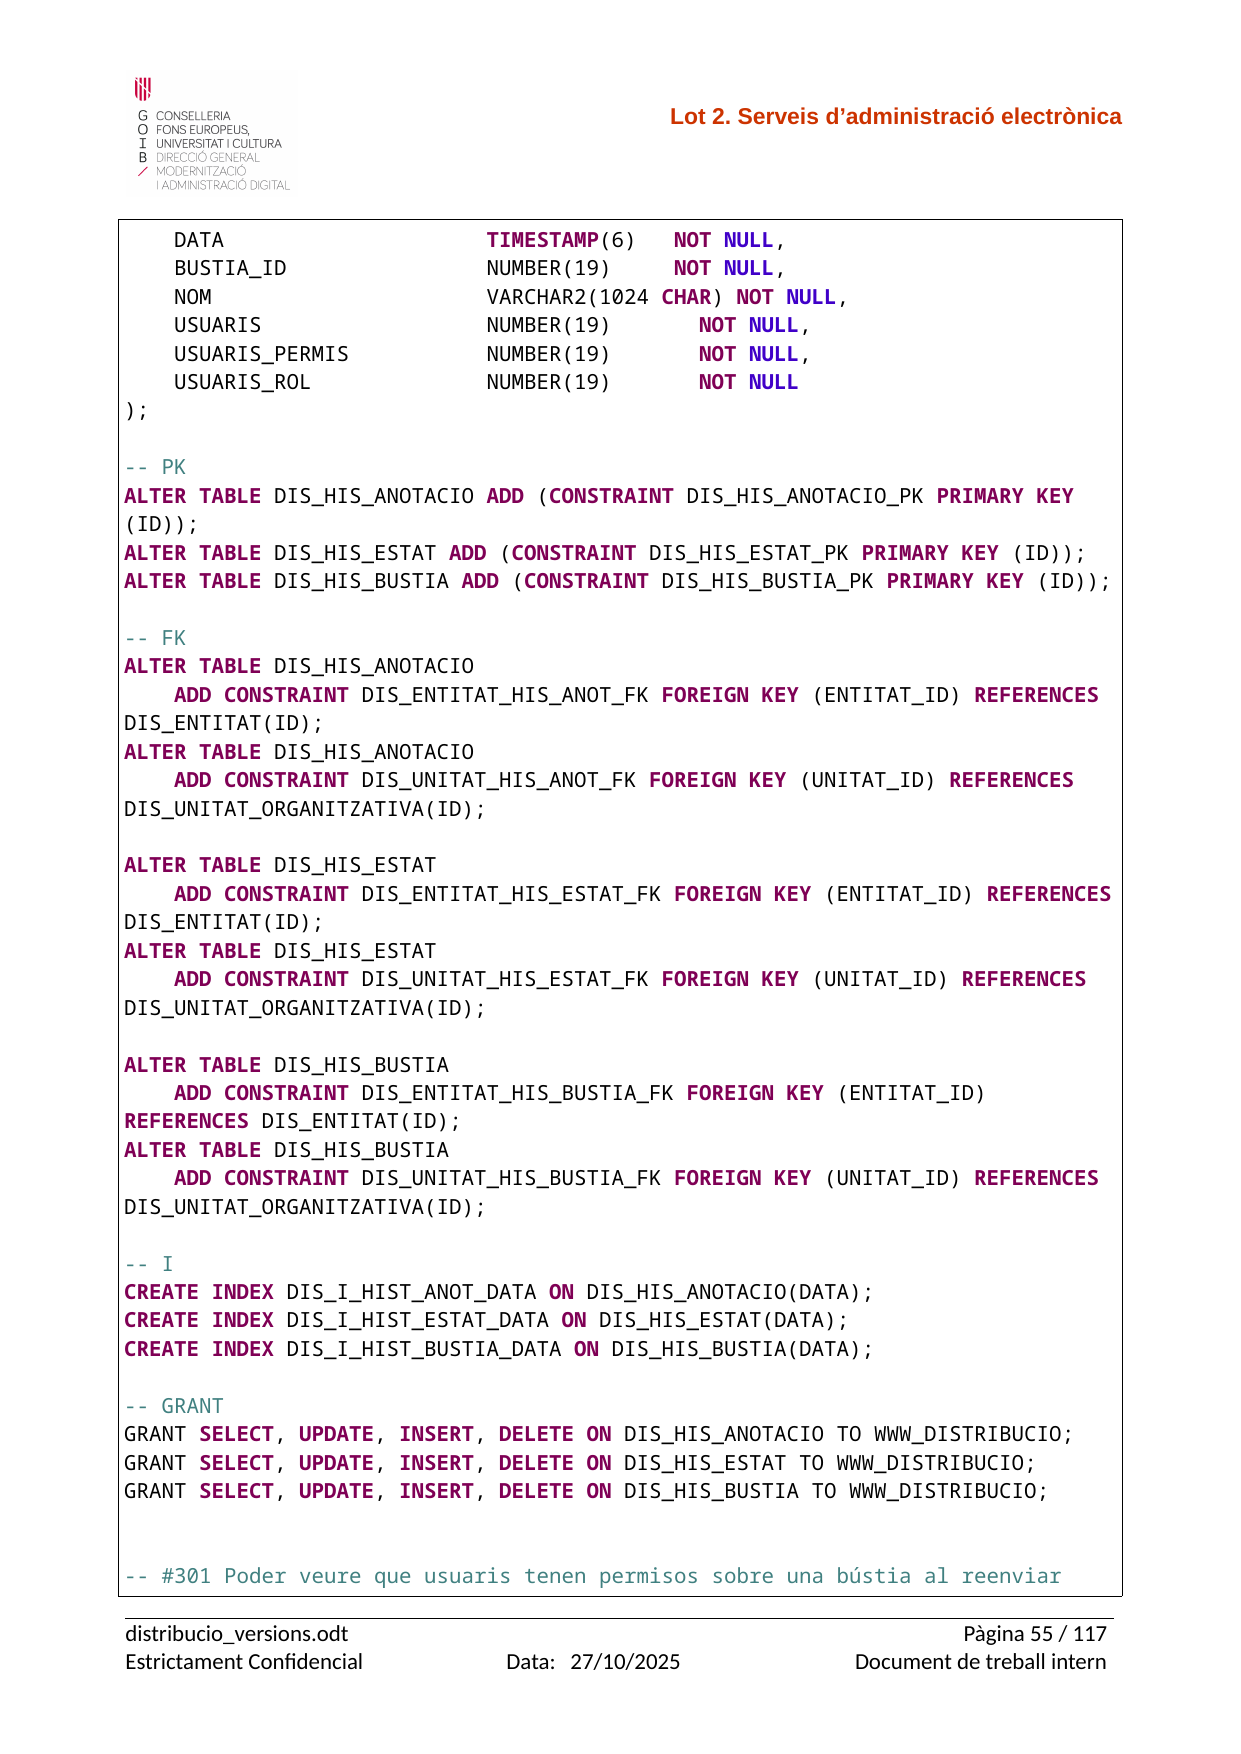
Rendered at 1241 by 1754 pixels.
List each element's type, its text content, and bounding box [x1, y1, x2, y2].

table_header DATA TIMESTAMP(6) NOT NULL, BUSTIA_ID NUMBER(19) NOT NULL, NOM VARCHAR2(1024 CHAR) NOT NULL, USUARIS NUMBER(19) NOT NULL, USUARIS_PERMIS NUMBER(19) NOT NULL, USUARIS_ROL NUMBER(19) NOT NULL ); -- PK ALTER TABLE DIS_HIS_ANOTACIO ADD (CONSTRAINT DIS_HIS_ANOTACIO_PK PRIMARY KEY (ID)); ALTER TABLE DIS_HIS_ESTAT ADD (CONSTRAINT DIS_HIS_ESTAT_PK PRIMARY KEY (ID)); ALTER TABLE DIS_HIS_BUSTIA ADD (CONSTRAINT DIS_HIS_BUSTIA_PK PRIMARY KEY (ID)); -- FK ALTER TABLE DIS_HIS_ANOTACIO ADD CONSTRAINT DIS_ENTITAT_HIS_ANOT_FK FOREIGN KEY (ENTITAT_ID) REFERENCES DIS_ENTITAT(ID); ALTER TABLE DIS_HIS_ANOTACIO ADD CONSTRAINT DIS_UNITAT_HIS_ANOT_FK FOREIGN KEY (UNITAT_ID) REFERENCES DIS_UNITAT_ORGANITZATIVA(ID); ALTER TABLE DIS_HIS_ESTAT ADD CONSTRAINT DIS_ENTITAT_HIS_ESTAT_FK FOREIGN KEY (ENTITAT_ID) REFERENCES DIS_ENTITAT(ID); ALTER TABLE DIS_HIS_ESTAT ADD CONSTRAINT DIS_UNITAT_HIS_ESTAT_FK FOREIGN KEY (UNITAT_ID) REFERENCES DIS_UNITAT_ORGANITZATIVA(ID); ALTER TABLE DIS_HIS_BUSTIA ADD CONSTRAINT DIS_ENTITAT_HIS_BUSTIA_FK FOREIGN KEY (ENTITAT_ID) REFERENCES DIS_ENTITAT(ID); ALTER TABLE DIS_HIS_BUSTIA ADD CONSTRAINT DIS_UNITAT_HIS_BUSTIA_FK FOREIGN KEY (UNITAT_ID) REFERENCES DIS_UNITAT_ORGANITZATIVA(ID); -- I CREATE INDEX DIS_I_HIST_ANOT_DATA ON DIS_HIS_ANOTACIO(DATA); CREATE INDEX DIS_I_HIST_ESTAT_DATA ON DIS_HIS_ESTAT(DATA); CREATE INDEX DIS_I_HIST_BUSTIA_DATA ON DIS_HIS_BUSTIA(DATA); -- GRANT GRANT SELECT, UPDATE, INSERT, DELETE ON DIS_HIS_ANOTACIO TO WWW_DISTRIBUCIO; GRANT SELECT, UPDATE, INSERT, DELETE ON DIS_HIS_ESTAT TO WWW_DISTRIBUCIO; GRANT SELECT, UPDATE, INSERT, DELETE ON DIS_HIS_BUSTIA TO WWW_DISTRIBUCIO; -- #301 Poder veure que usuaris tenen permisos sobre una bústia al reenviar [119, 220, 1122, 1596]
picture [126, 70, 299, 197]
